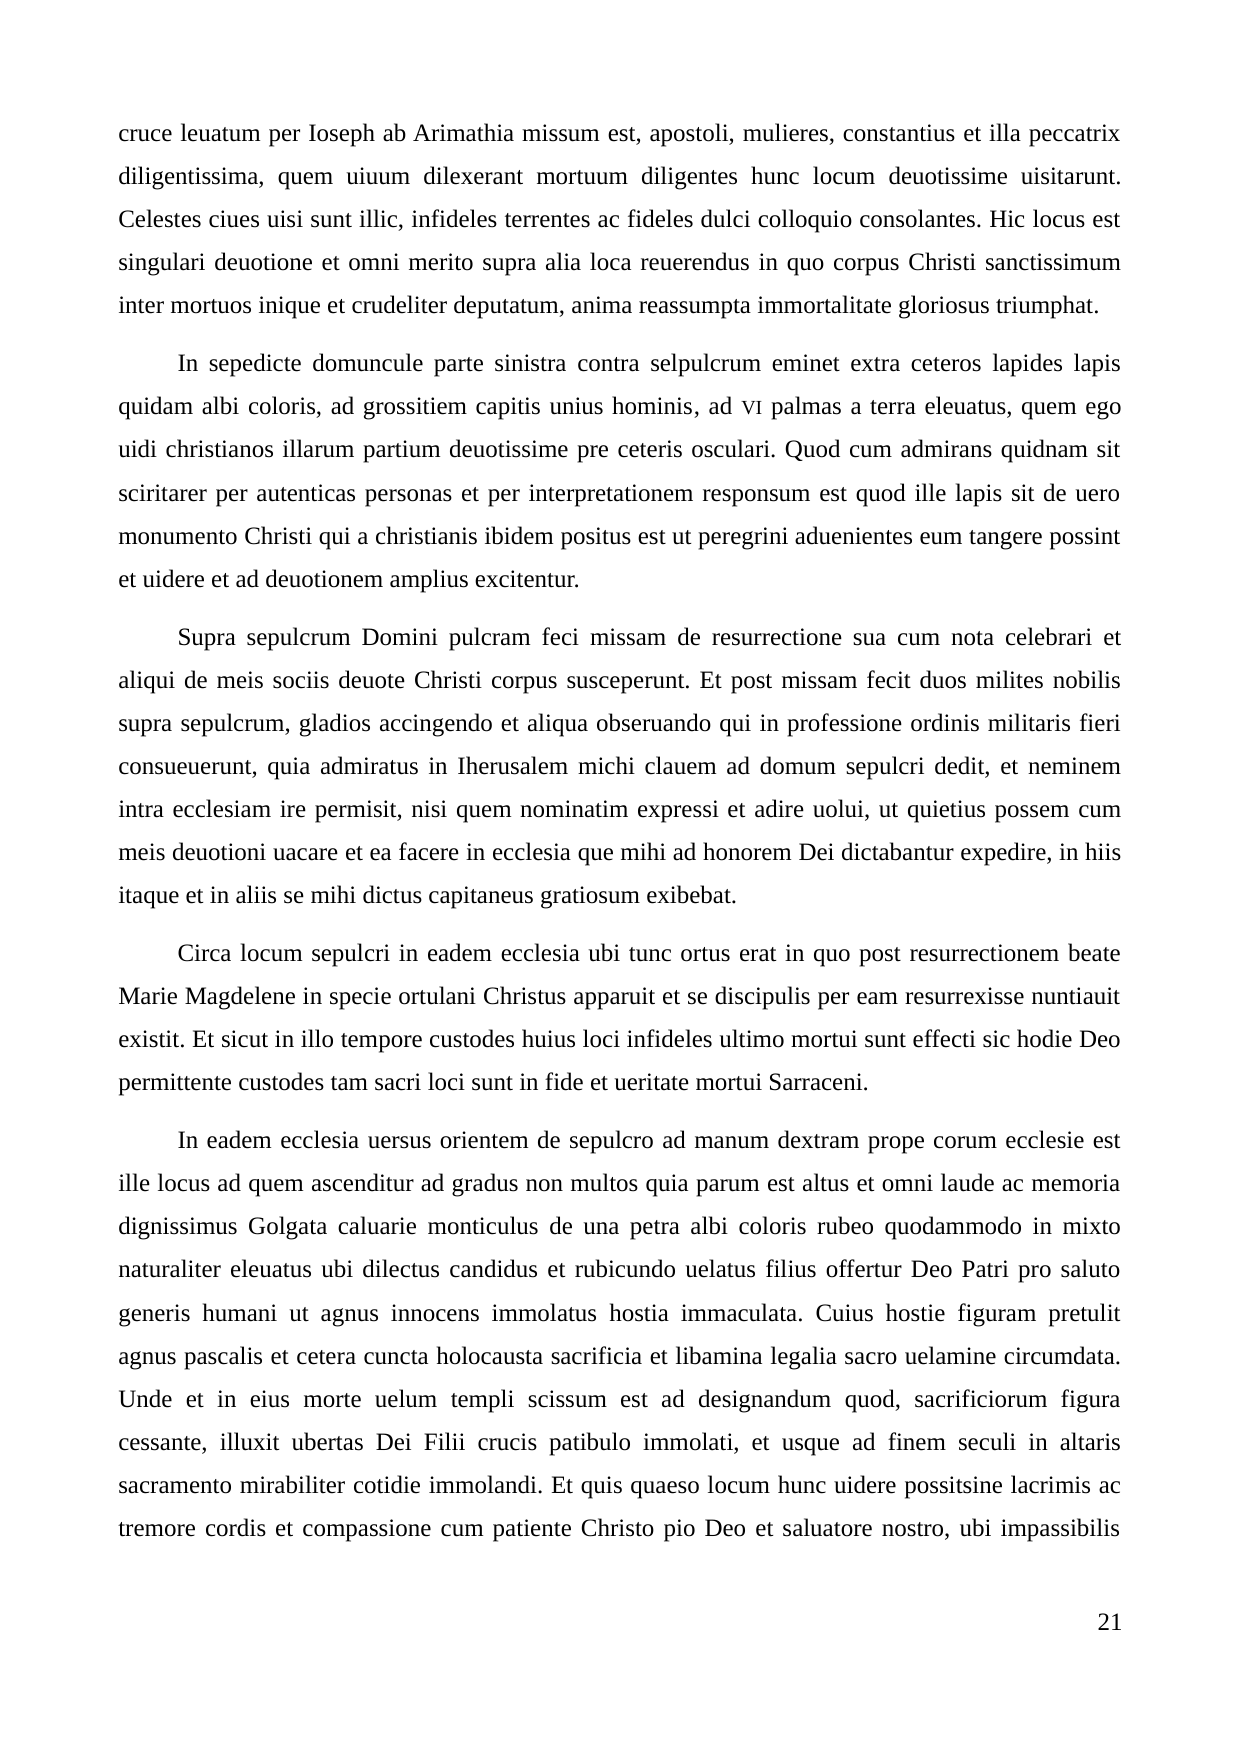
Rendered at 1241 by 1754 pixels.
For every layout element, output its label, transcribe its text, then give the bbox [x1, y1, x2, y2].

text In eadem ecclesia uersus orientem de sepulcro ad manum dextram prope corum ecclesie est ille locus ad quem ascenditur ad gradus non multos quia parum est altus et omni laude ac memoria dignissimus Golgata caluarie monticulus de una petra albi coloris rubeo quodammodo in mixto naturaliter eleuatus ubi dilectus candidus et rubicundo uelatus filius offertur Deo Patri pro saluto generis humani ut agnus innocens immolatus hostia immaculata. Cuius hostie figuram pretulit agnus pascalis et cetera cuncta holocausta sacrificia et libamina legalia sacro uelamine circumdata. Unde et in eius morte uelum templi scissum est ad designandum quod, sacrificiorum figura cessante, illuxit ubertas Dei Filii crucis patibulo immolati, et usque ad finem seculi in altaris sacramento mirabiliter cotidie immolandi. Et quis quaeso locum hunc uidere possitsine lacrimis ac tremore cordis et compassione cum patiente Christo pio Deo et saluatore nostro, ubi impassibilis [118, 1125, 1122, 1542]
text In sepedicte domuncule parte sinistra contra selpulcrum eminet extra ceteros lapides lapis quidam albi coloris, ad grossitiem capitis unius hominis, ad vi palmas a terra eleuatus, quem ego uidi christianos illarum partium deuotissime pre ceteris osculari. Quod cum admirans quidnam sit sciritarer per autenticas personas et per interpretationem responsum est quod ille lapis sit de uero monumento Christi qui a christianis ibidem positus est ut peregrini aduenientes eum tangere possint et uidere et ad deuotionem amplius excitentur. [118, 348, 1122, 593]
text Circa locum sepulcri in eadem ecclesia ubi tunc ortus erat in quo post resurrectionem beate Marie Magdelene in specie ortulani Christus apparuit et se discipulis per eam resurrexisse nuntiauit existit. Et sicut in illo tempore custodes huius loci infideles ultimo mortui sunt effecti sic hodie Deo permittente custodes tam sacri loci sunt in fide et ueritate mortui Sarraceni. [118, 938, 1122, 1096]
text cruce leuatum per Ioseph ab Arimathia missum est, apostoli, mulieres, constantius et illa peccatrix diligentissima, quem uiuum dilexerant mortuum diligentes hunc locum deuotissime uisitarunt. Celestes ciues uisi sunt illic, infideles terrentes ac fideles dulci colloquio consolantes. Hic locus est singulari deuotione et omni merito supra alia loca reuerendus in quo corpus Christi sanctissimum inter mortuos inique et crudeliter deputatum, anima reassumpta immortalitate gloriosus triumphat. [118, 118, 1122, 319]
text Supra sepulcrum Domini pulcram feci missam de resurrectione sua cum nota celebrari et aliqui de meis sociis deuote Christi corpus susceperunt. Et post missam fecit duos milites nobilis supra sepulcrum, gladios accingendo et aliqua obseruando qui in professione ordinis militaris fieri consueuerunt, quia admiratus in Iherusalem michi clauem ad domum sepulcri dedit, et neminem intra ecclesiam ire permisit, nisi quem nominatim expressi et adire uolui, ut quietius possem cum meis deuotioni uacare et ea facere in ecclesia que mihi ad honorem Dei dictabantur expedire, in hiis itaque et in aliis se mihi dictus capitaneus gratiosum exibebat. [118, 622, 1122, 909]
